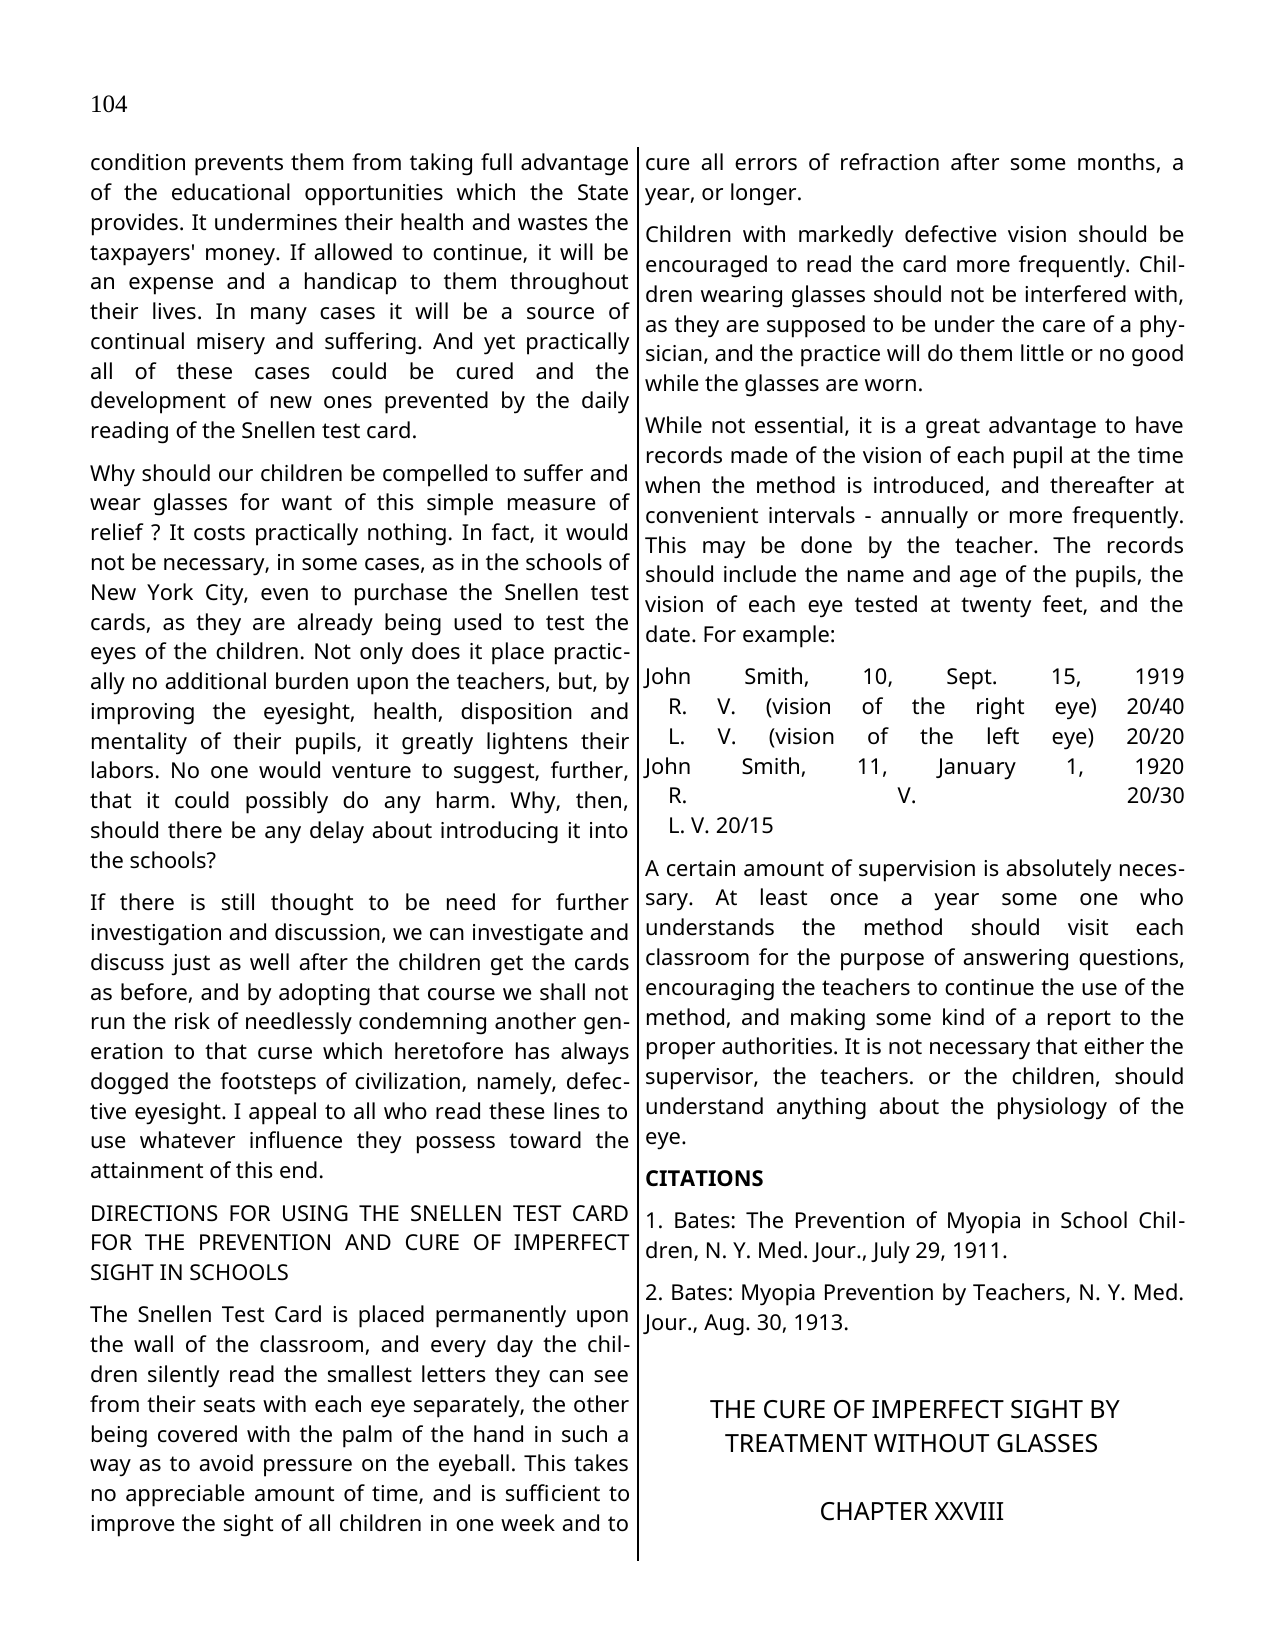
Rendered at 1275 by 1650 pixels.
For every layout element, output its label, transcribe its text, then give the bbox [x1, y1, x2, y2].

text While not essential, it is a great advantage to have records made of the vision of each pupil at the time when the method is introduced, and thereafter at convenient intervals - annually or more frequently. This may be done by the teacher. The records should include the name and age of the pupils, the vision of each eye tested at twenty feet, and the date. For example: [645, 411, 1185, 649]
text The Snellen Test Card is placed permanently upon the wall of the classroom, and every day the chil­dren silently read the smallest letters they can see from their seats with each eye separately, the other being covered with the palm of the hand in such a way as to avoid pressure on the eyeball. This takes no appreciable amount of time, and is suffi­cient to improve the sight of all children in one week and to [90, 1299, 630, 1538]
text cure all errors of refraction after some months, a year, or longer. [645, 147, 1185, 207]
text John Smith, 10, Sept. 15, 1919 R. V. (vision of the right eye) 20/40 L. V. (vision of the left eye) 20/20 John Smith, 11, January 1, 1920 R. V. 20/30 L. V. 20/15 [645, 661, 1185, 840]
text 2. Bates: Myopia Prevention by Teachers, N. Y. Med. Jour., Aug. 30, 1913. [645, 1277, 1185, 1337]
text CHAPTER XXVIII [645, 1460, 1185, 1528]
text If there is still thought to be need for further investigation and discussion, we can investigate and discuss just as well after the children get the cards as before, and by adopting that course we shall not run the risk of needlessly condemning another gen­er­ation to that curse which heretofore has always dogged the footsteps of civilization, namely, defec­tive eyesight. I appeal to all who read these lines to use whatever influence they possess toward the attainment of this end. [90, 887, 630, 1185]
text THE CURE OF IMPERFECT SIGHT BY TREATMENT WITHOUT GLASSES [645, 1392, 1185, 1460]
text DIRECTIONS FOR USING THE SNELLEN TEST CARD FOR THE PREVENTION AND CURE OF IMPERFECT SIGHT IN SCHOOLS [90, 1198, 630, 1287]
text Children with markedly defective vision should be encouraged to read the card more frequently. Chil­dren wearing glasses should not be interfered with, as they are supposed to be under the care of a phy­sician, and the practice will do them little or no good while the glasses are worn. [645, 219, 1185, 398]
text condition prevents them from taking full advantage of the educational opportunities which the State provides. It undermines their health and wastes the taxpayers' money. If allowed to continue, it will be an expense and a handicap to them throughout their lives. In many cases it will be a source of continual misery and suffering. And yet practically all of these cases could be cured and the development of new ones prevented by the daily reading of the Snellen test card. [90, 147, 630, 445]
text CITATIONS [645, 1163, 1185, 1193]
text 1. Bates: The Prevention of Myopia in School Chil­dren, N. Y. Med. Jour., July 29, 1911. [645, 1205, 1185, 1265]
text Why should our children be compelled to suffer and wear glasses for want of this simple measure of relief ? It costs practically nothing. In fact, it would not be necessary, in some cases, as in the schools of New York City, even to purchase the Snellen test cards, as they are already being used to test the eyes of the children. Not only does it place practic­ally no additional burden upon the teachers, but, by improving the eyesight, health, disposition and men­tality of their pupils, it greatly lightens their labors. No one would venture to suggest, further, that it could possibly do any harm. Why, then, should there be any delay about introducing it into the schools? [90, 458, 630, 875]
text A certain amount of supervision is absolutely neces­sary. At least once a year some one who understands the method should visit each classroom for the pur­pose of answering questions, encouraging the teach­ers to continue the use of the method, and making some kind of a report to the proper authorities. It is not necessary that either the supervisor, the teachers. or the children, should understand any­thing about the physiology of the eye. [645, 853, 1185, 1151]
